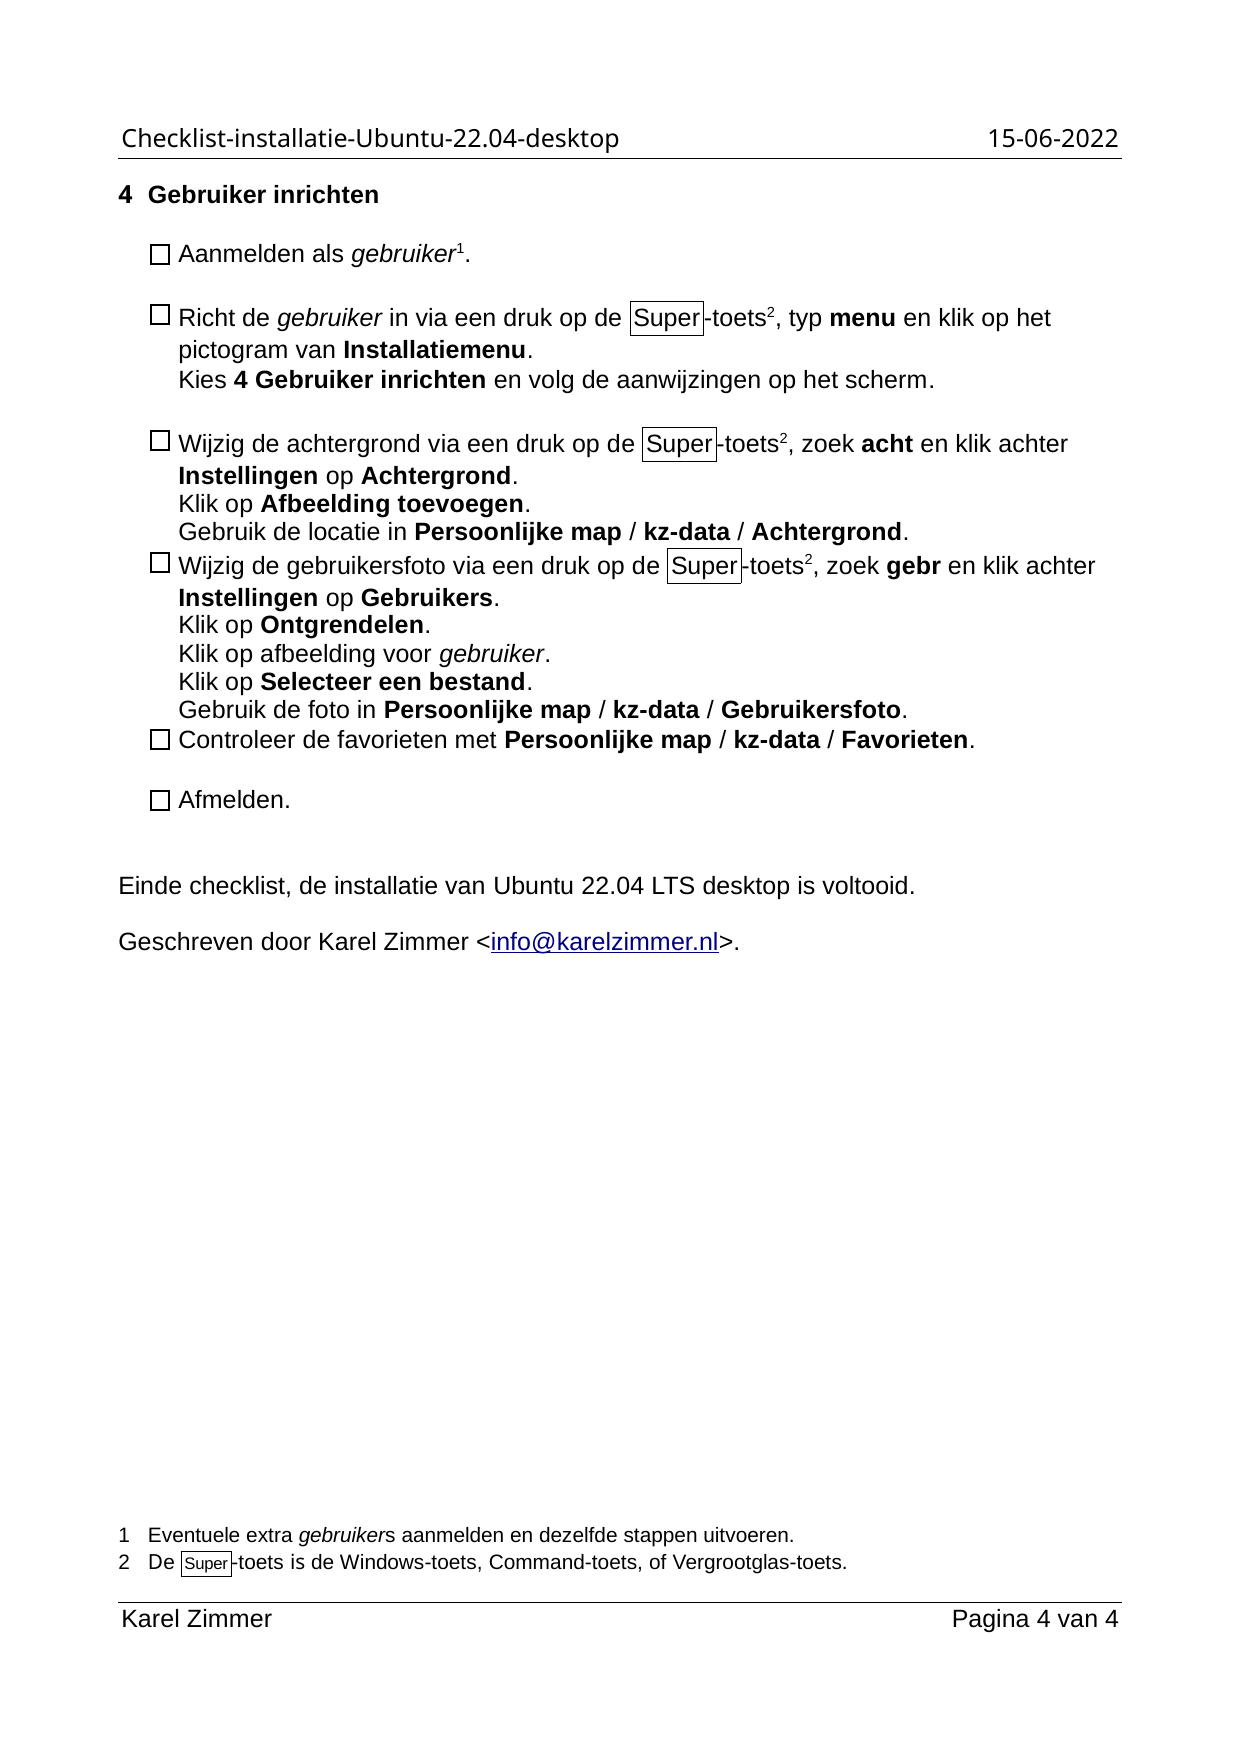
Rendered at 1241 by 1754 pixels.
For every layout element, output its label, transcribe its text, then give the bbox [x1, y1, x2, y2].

table_cell [141, 426, 177, 547]
table_cell Richt de gebruiker in via een druk op de Super-toets, typ menu en klik op het pictogram van Installatiemenu. [177, 300, 1122, 365]
table_cell [177, 269, 1122, 300]
table_cell Wijzig de gebruikersfoto via een druk op de Super-toets2, zoek gebr en klik achter Instellingen op Gebruikers. Klik op Ontgrendelen. Klik op afbeelding voor gebruiker. Klik op Selecteer een bestand. Gebruik de foto in Persoonlijke map / kz-data / Gebruikersfoto. [177, 547, 1122, 725]
table_cell Kies 4 Gebruiker inrichten en volg de aanwijzingen op het scherm. [177, 365, 1122, 395]
list Gebruiker inrichten [118, 177, 1122, 211]
text Geschreven door Karel Zimmer <info@karelzimmer.nl>. [118, 928, 1122, 956]
table_cell [141, 269, 177, 300]
table_header Aanmelden als gebruiker. [177, 239, 1122, 269]
table_cell Wijzig de achtergrond via een druk op de Super-toets2, zoek acht en klik achter Instellingen op Achtergrond. Klik op Afbeelding toevoegen. Gebruik de locatie in Persoonlijke map / kz-data / Achtergrond. [177, 426, 1122, 547]
table_header [141, 239, 177, 269]
table_cell Afmelden. [177, 785, 1122, 816]
table_cell [141, 785, 177, 816]
table_cell [141, 300, 177, 365]
table_cell [177, 395, 1122, 426]
table_cell [141, 755, 177, 785]
table_cell [141, 395, 177, 426]
text Einde checklist, de installatie van Ubuntu 22.04 LTS desktop is voltooid. [118, 872, 1122, 900]
table_cell Controleer de favorieten met Persoonlijke map / kz-data / Favorieten. [177, 725, 1122, 755]
table_cell [141, 547, 177, 725]
table_cell [141, 725, 177, 755]
table_cell [177, 755, 1122, 785]
table_cell [141, 365, 177, 395]
